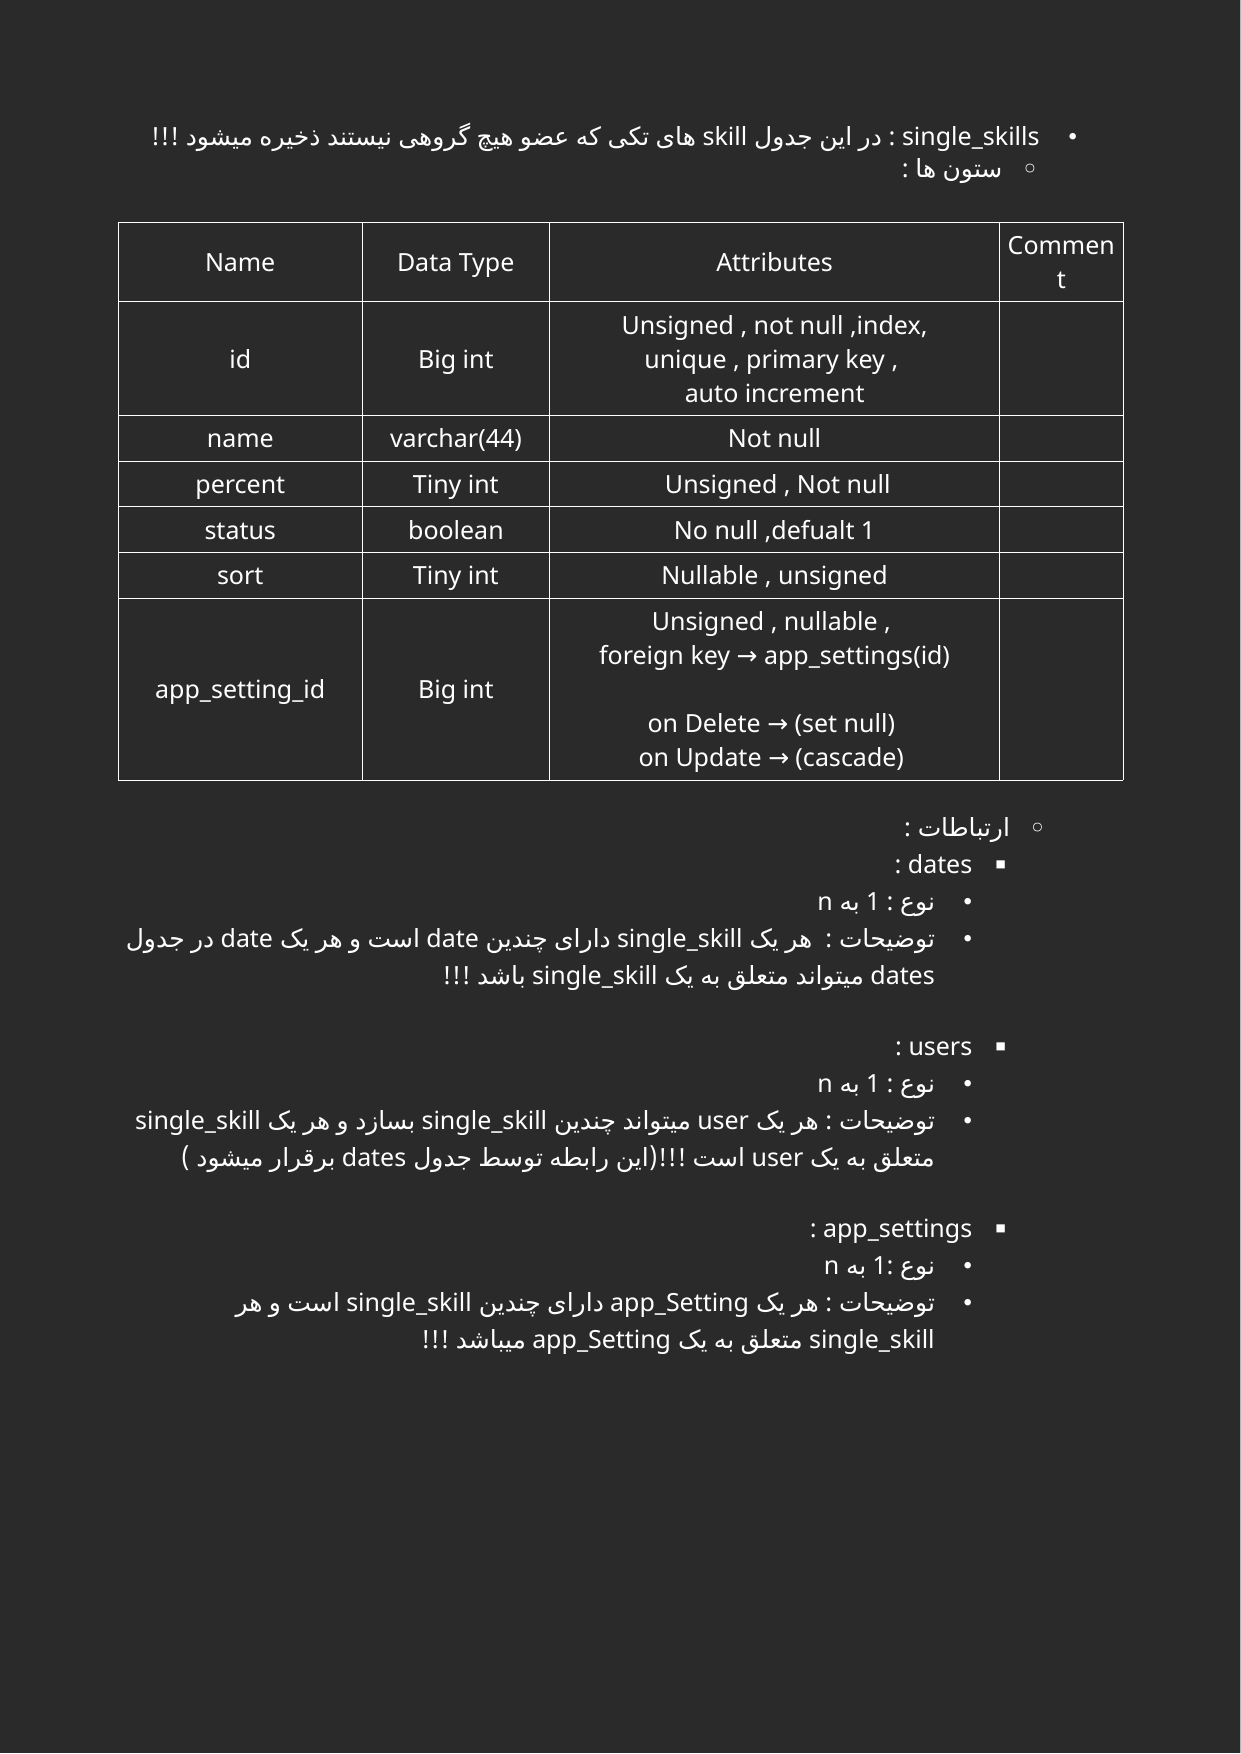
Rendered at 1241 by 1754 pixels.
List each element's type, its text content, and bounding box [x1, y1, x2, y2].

table_cell Not null [550, 416, 999, 461]
table_cell [1000, 462, 1123, 506]
table_cell [1000, 507, 1123, 552]
table_cell Tiny int [363, 462, 549, 506]
list ستون ها :‌ [118, 155, 1040, 188]
list توضیحات : هر یک single_skill دارای چندین date است و هر یک date در جدول dates میتواند متعلق به یک single_skill باشد !!! [118, 920, 972, 994]
list نوع :‌1 به n [118, 1247, 972, 1284]
list توضیحات : هر یک user میتواند چندین single_skill بسازد و هر یک single_skill متعلق به یک user است !!!(این رابطه توسط جدول dates برقرار میشود ) [118, 1102, 972, 1176]
table_cell Nullable , unsigned [550, 553, 999, 598]
table_cell Tiny int [363, 553, 549, 598]
table_header Comment [1000, 223, 1123, 301]
table_header Data Type [363, 223, 549, 301]
table_cell [1000, 553, 1123, 598]
table_cell name [119, 416, 362, 461]
table_cell boolean [363, 507, 549, 552]
list app_settings : [118, 1210, 1010, 1247]
list نوع : 1 به n [118, 883, 972, 920]
table_cell Big int [363, 302, 549, 415]
table_cell varchar(44) [363, 416, 549, 461]
list users : [118, 1028, 1010, 1065]
table_cell percent [119, 462, 362, 506]
list توضیحات :‌ هر یک app_Setting دارای چندین single_skill است و هر single_skill متعلق به یک app_Setting میباشد !!! [118, 1284, 972, 1358]
list ارتباطات : [118, 814, 1047, 846]
list single_skills : در این جدول skill های تکی که عضو هیچ گروهی نیستند ذخیره میشود !!! [118, 118, 1077, 155]
table_cell app_setting_id [119, 599, 362, 779]
table_cell Unsigned , Not null [550, 462, 999, 506]
list نوع : 1 به n [118, 1065, 972, 1102]
list dates : [118, 846, 1010, 883]
table_cell No null ,defualt 1 [550, 507, 999, 552]
table_cell [1000, 302, 1123, 415]
table_cell Big int [363, 599, 549, 779]
table_cell sort [119, 553, 362, 598]
table_cell id [119, 302, 362, 415]
table_cell [1000, 416, 1123, 461]
table_header Attributes [550, 223, 999, 301]
table_cell status [119, 507, 362, 552]
table_cell [1000, 599, 1123, 779]
table_cell Unsigned , nullable , foreign key → app_settings(id) on Delete → (set null) on Update → (cascade) [550, 599, 999, 779]
table_header Name [119, 223, 362, 301]
table_cell Unsigned , not null ,index, unique , primary key , auto increment [550, 302, 999, 415]
